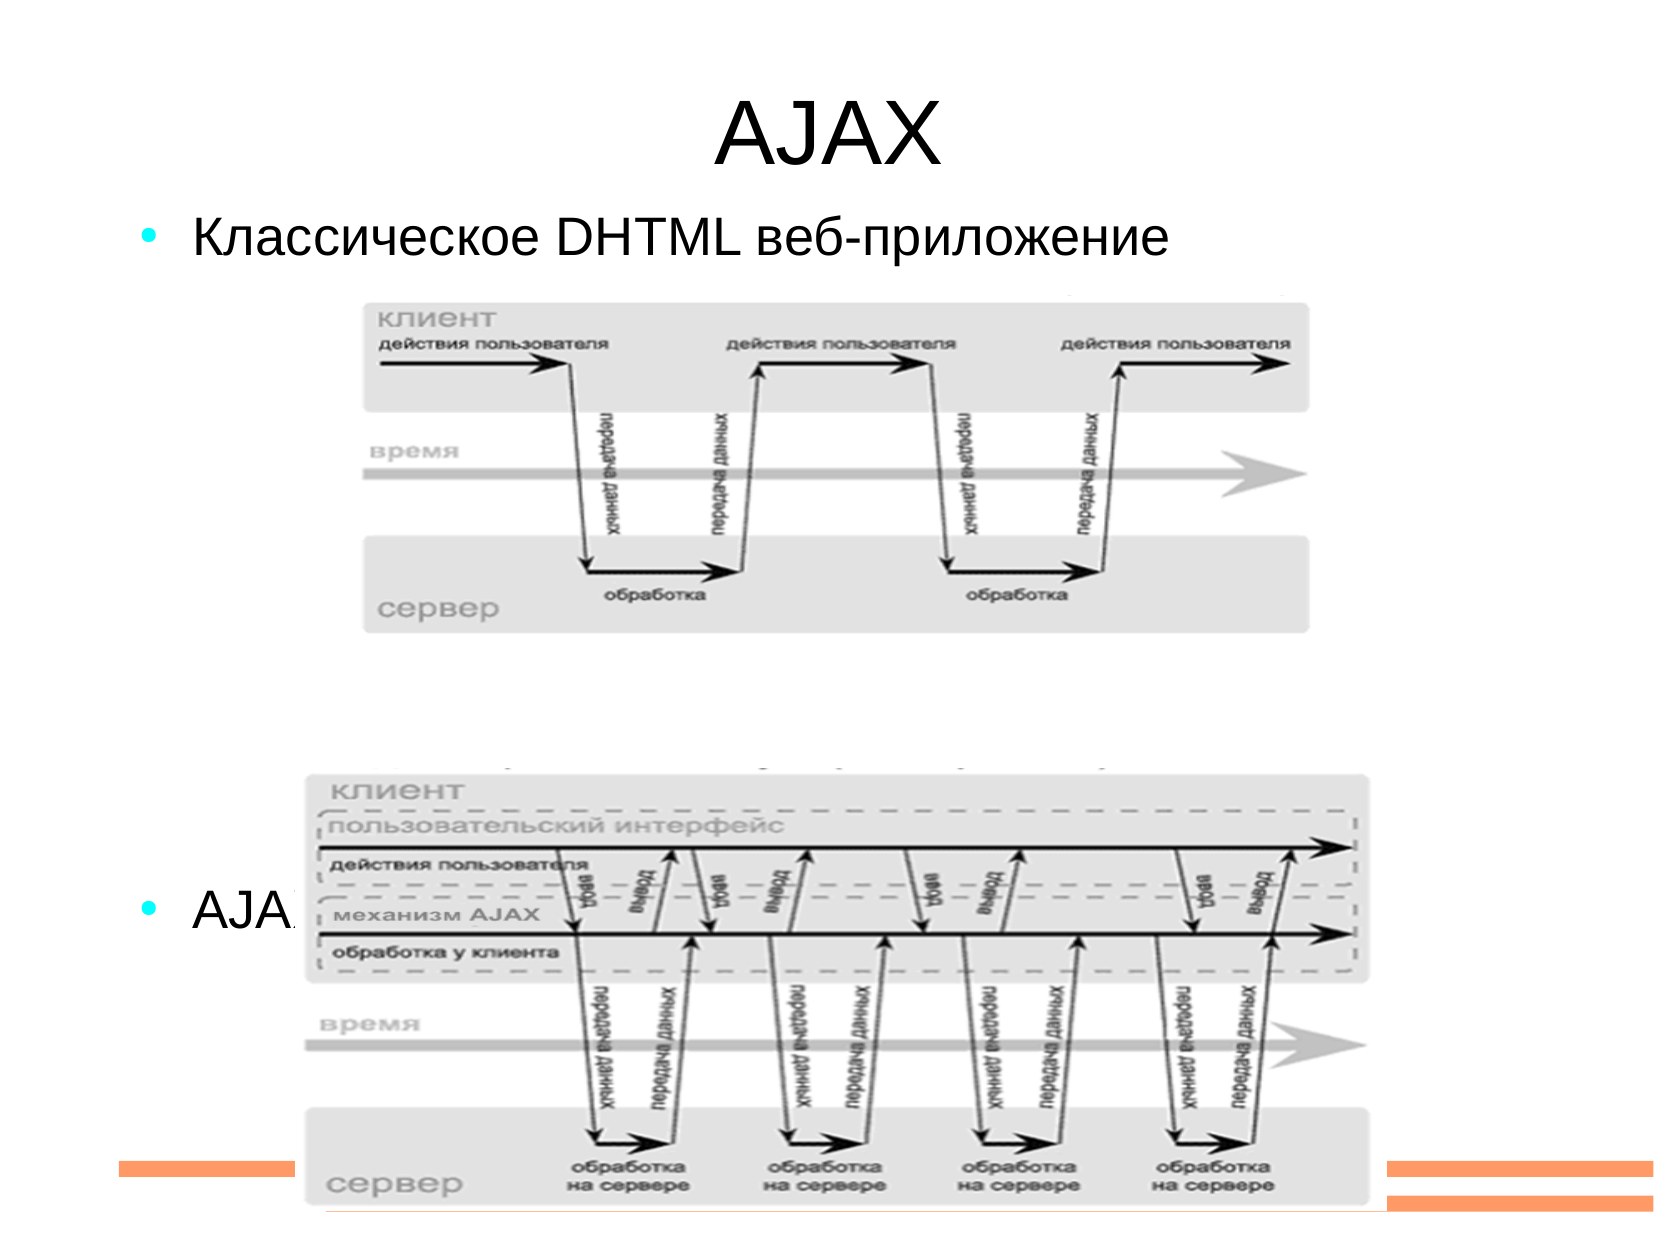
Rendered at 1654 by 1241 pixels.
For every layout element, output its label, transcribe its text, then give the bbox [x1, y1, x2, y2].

picture [295, 767, 1387, 1211]
picture [354, 295, 1329, 650]
list Классическое DHTML веб-приложение AJAX веб-приложение [121, 206, 1534, 1186]
title AJAX [123, 29, 1536, 237]
